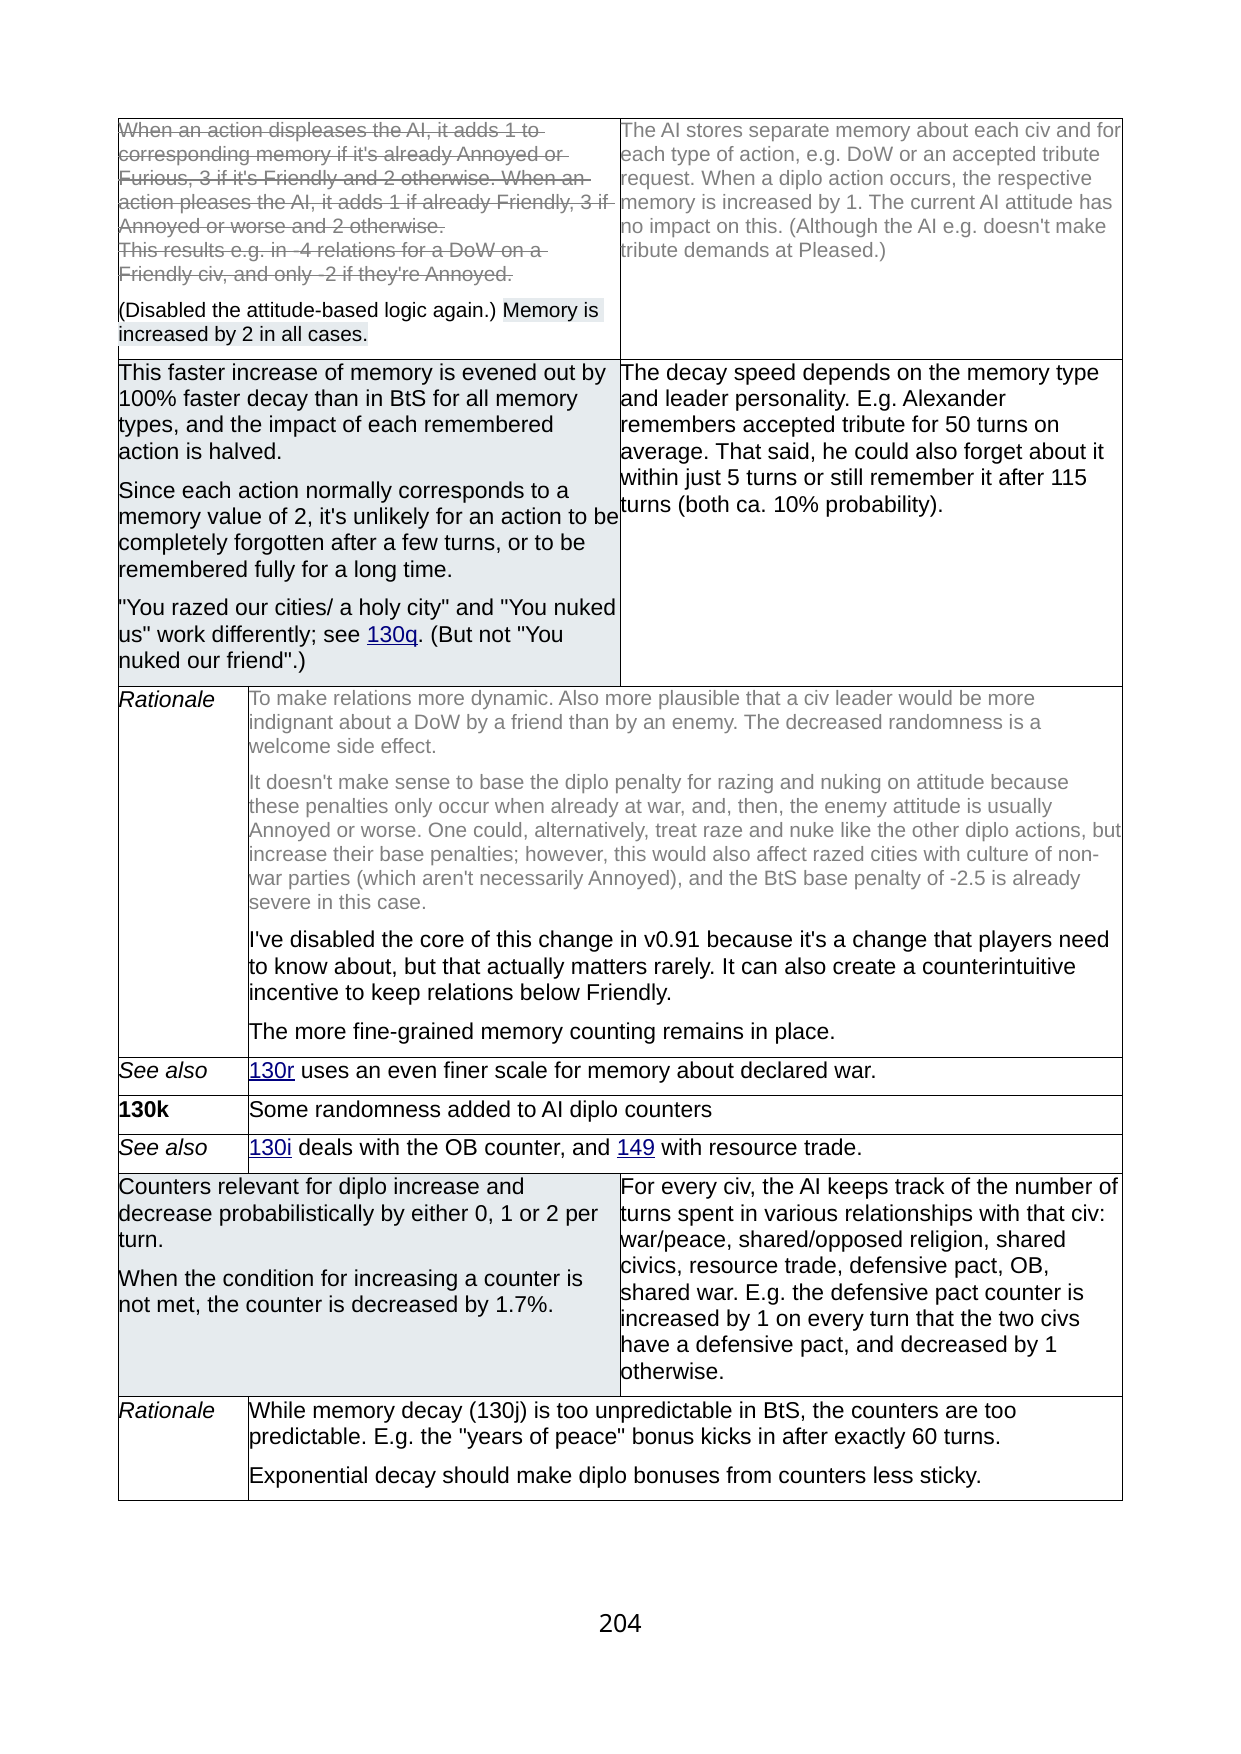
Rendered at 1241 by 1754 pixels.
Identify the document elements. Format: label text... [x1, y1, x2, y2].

table_cell Rationale [119, 687, 248, 1057]
table_cell For every civ, the AI keeps track of the number of turns spent in various relationships with that civ: war/peace, shared/opposed religion, shared civics, resource trade, defensive pact, OB, shared war. E.g. the defensive pact counter is increased by 1 on every turn that the two civs have a defensive pact, and decreased by 1 otherwise. [621, 1174, 1122, 1396]
table_cell Rationale [119, 1397, 248, 1500]
table_cell This faster increase of memory is evened out by 100% faster decay than in BtS for all memory types, and the impact of each remembered action is halved. Since each action normally corresponds to a memory value of 2, it's unlikely for an action to be completely forgotten after a few turns, or to be remembered fully for a long time. "You razed our cities/ a holy city" and "You nuked us" work differently; see 130q. (But not "You nuked our friend".) [119, 360, 620, 686]
table_cell To make relations more dynamic. Also more plausible that a civ leader would be more indignant about a DoW by a friend than by an enemy. The decreased randomness is a welcome side effect. It doesn't make sense to base the diplo penalty for razing and nuking on attitude because these penalties only occur when already at war, and, then, the enemy attitude is usually Annoyed or worse. One could, alternatively, treat raze and nuke like the other diplo actions, but increase their base penalties; however, this would also affect razed cities with culture of non-war parties (which aren't necessarily Annoyed), and the BtS base penalty of -2.5 is already severe in this case. I've disabled the core of this change in v0.91 because it's a change that players need to know about, but that actually matters rarely. It can also create a counterintuitive incentive to keep relations below Friendly. The more fine-grained memory counting remains in place. [249, 687, 1122, 1057]
table_cell Some randomness added to AI diplo counters [249, 1096, 1122, 1134]
table_cell The AI stores separate memory about each civ and for each type of action, e.g. DoW or an accepted tribute request. When a diplo action occurs, the respective memory is increased by 1. The current AI attitude has no impact on this. (Although the AI e.g. doesn't make tribute demands at Pleased.) [621, 119, 1122, 359]
table_cell 130i deals with the OB counter, and 149 with resource trade. [249, 1135, 1122, 1173]
table_cell The decay speed depends on the memory type and leader personality. E.g. Alexander remembers accepted tribute for 50 turns on average. That said, he could also forget about it within just 5 turns or still remember it after 115 turns (both ca. 10% probability). [621, 360, 1122, 686]
table_cell Counters relevant for diplo increase and decrease probabilistically by either 0, 1 or 2 per turn. When the condition for increasing a counter is not met, the counter is decreased by 1.7%. [119, 1174, 620, 1396]
table_cell See also [119, 1058, 248, 1095]
table_cell When an action displeases the AI, it adds 1 to corresponding memory if it's already Annoyed or Furious, 3 if it's Friendly and 2 otherwise. When an action pleases the AI, it adds 1 if already Friendly, 3 if Annoyed or worse and 2 otherwise. This results e.g. in -4 relations for a DoW on a Friendly civ, and only -2 if they're Annoyed. (Disabled the attitude-based logic again.) Memory is increased by 2 in all cases. [119, 119, 620, 359]
table_cell See also [119, 1135, 248, 1173]
table_cell 130k [119, 1096, 248, 1134]
table_cell 130r uses an even finer scale for memory about declared war. [249, 1058, 1122, 1095]
table_cell While memory decay (130j) is too unpredictable in BtS, the counters are too predictable. E.g. the "years of peace" bonus kicks in after exactly 60 turns. Exponential decay should make diplo bonuses from counters less sticky. [249, 1397, 1122, 1500]
